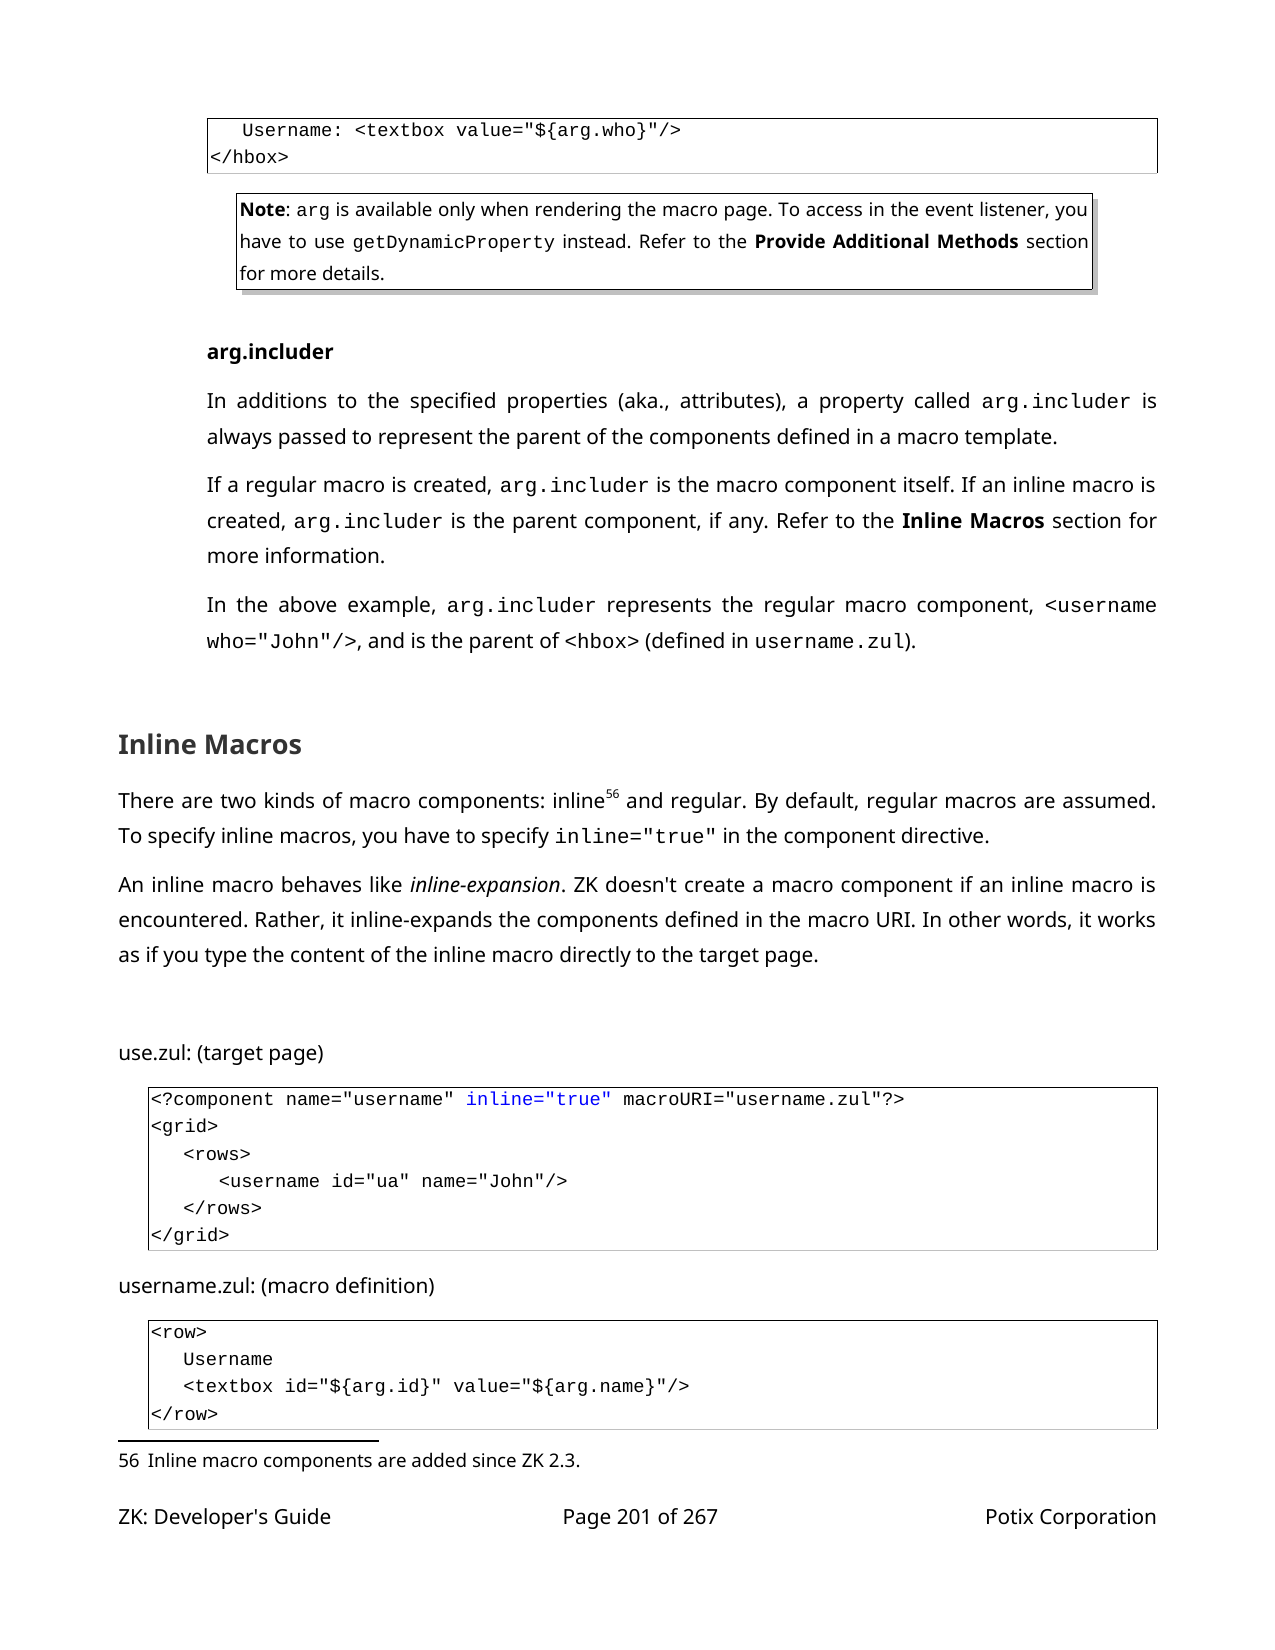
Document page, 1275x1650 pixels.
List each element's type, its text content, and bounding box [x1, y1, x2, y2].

text If a regular macro is created, arg.includer is the macro component itself. If an inline macro is created, arg.includer is the parent component, if any. Refer to the Inline Macros section for more information. [207, 471, 1157, 570]
text <grid> [149, 1114, 1157, 1139]
text <textbox id="${arg.id}" value="${arg.name}"/> [149, 1374, 1157, 1398]
text username.zul: (macro definition) [118, 1271, 1157, 1299]
text <?component name="username" inline="true" macroURI="username.zul"?> [149, 1088, 1157, 1111]
subtitle arg.includer [207, 337, 1157, 366]
text In additions to the specified properties (aka., attributes), a property called arg.includer is always passed to represent the parent of the components defined in a macro template. [207, 386, 1157, 450]
text </rows> [149, 1196, 1157, 1220]
text <username id="ua" name="John"/> [149, 1169, 1157, 1193]
text use.zul: (target page) [118, 1038, 1157, 1067]
text Inline macro components are added since ZK 2.3. [118, 1447, 1157, 1473]
text </hbox> [208, 145, 1157, 173]
text <row> [149, 1321, 1157, 1344]
text </row> [149, 1401, 1157, 1429]
text <rows> [149, 1142, 1157, 1166]
text </grid> [149, 1223, 1157, 1250]
text Note: arg is available only when rendering the macro page. To access in the event listener, you have to use getDynamicProperty instead. Refer to the Provide Additional Methods section for more details. [237, 194, 1092, 289]
text Username: <textbox value="${arg.who}"/> [208, 119, 1157, 142]
text In the above example, arg.includer represents the regular macro component, <username who="John"/>, and is the parent of <hbox> (defined in username.zul). [207, 591, 1157, 654]
text Username [149, 1347, 1157, 1371]
subtitle Inline Macros [118, 725, 1157, 762]
text There are two kinds of macro components: inline and regular. By default, regular macros are assumed. To specify inline macros, you have to specify inline="true" in the component directive. [118, 786, 1157, 849]
text An inline macro behaves like inline-expansion. ZK doesn't create a macro component if an inline macro is encountered. Rather, it inline-expands the components defined in the macro URI. In other words, it works as if you type the content of the inline macro directly to the target page. [118, 870, 1157, 969]
